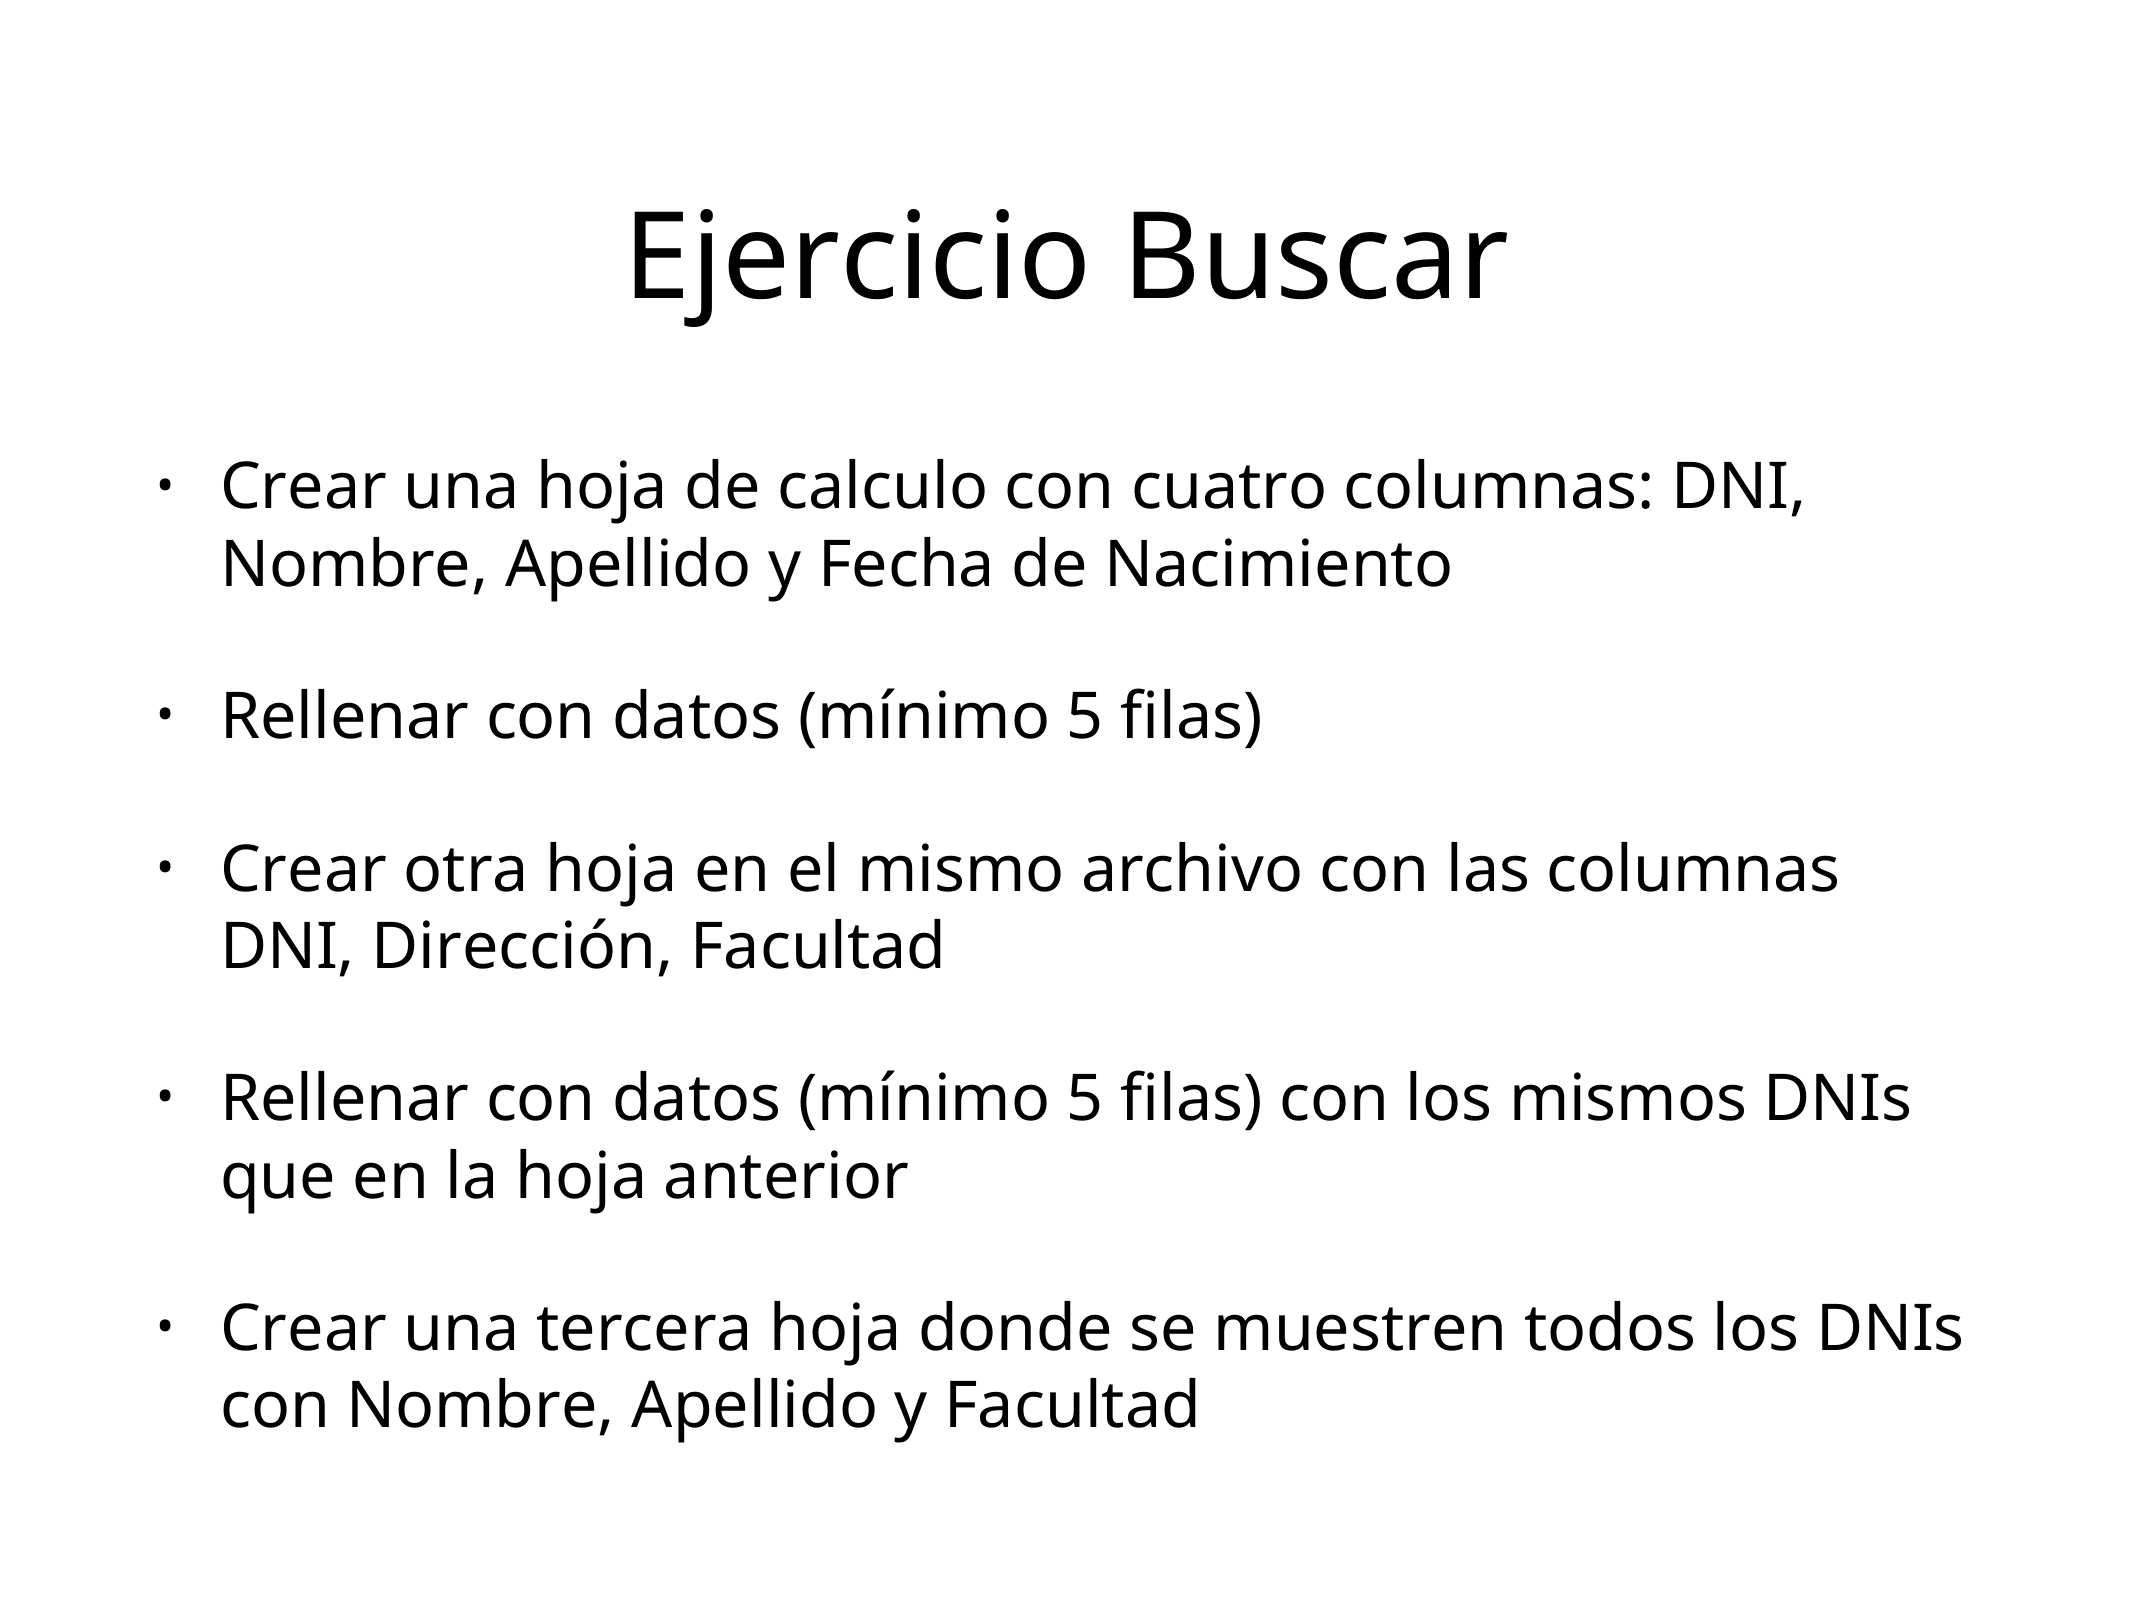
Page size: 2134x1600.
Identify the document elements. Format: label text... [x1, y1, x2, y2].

list Crear una hoja de calculo con cuatro columnas: DNI, Nombre, Apellido y Fecha de Nacimiento Rellenar con datos (mínimo 5 filas) Crear otra hoja en el mismo archivo con las columnas DNI, Dirección, Facultad Rellenar con datos (mínimo 5 filas) con los mismos DNIs que en la hoja anterior Crear una tercera hoja donde se muestren todos los DNIs con Nombre, Apellido y Facultad [156, 427, 1978, 1459]
title Ejercicio Buscar [156, 72, 1978, 427]
